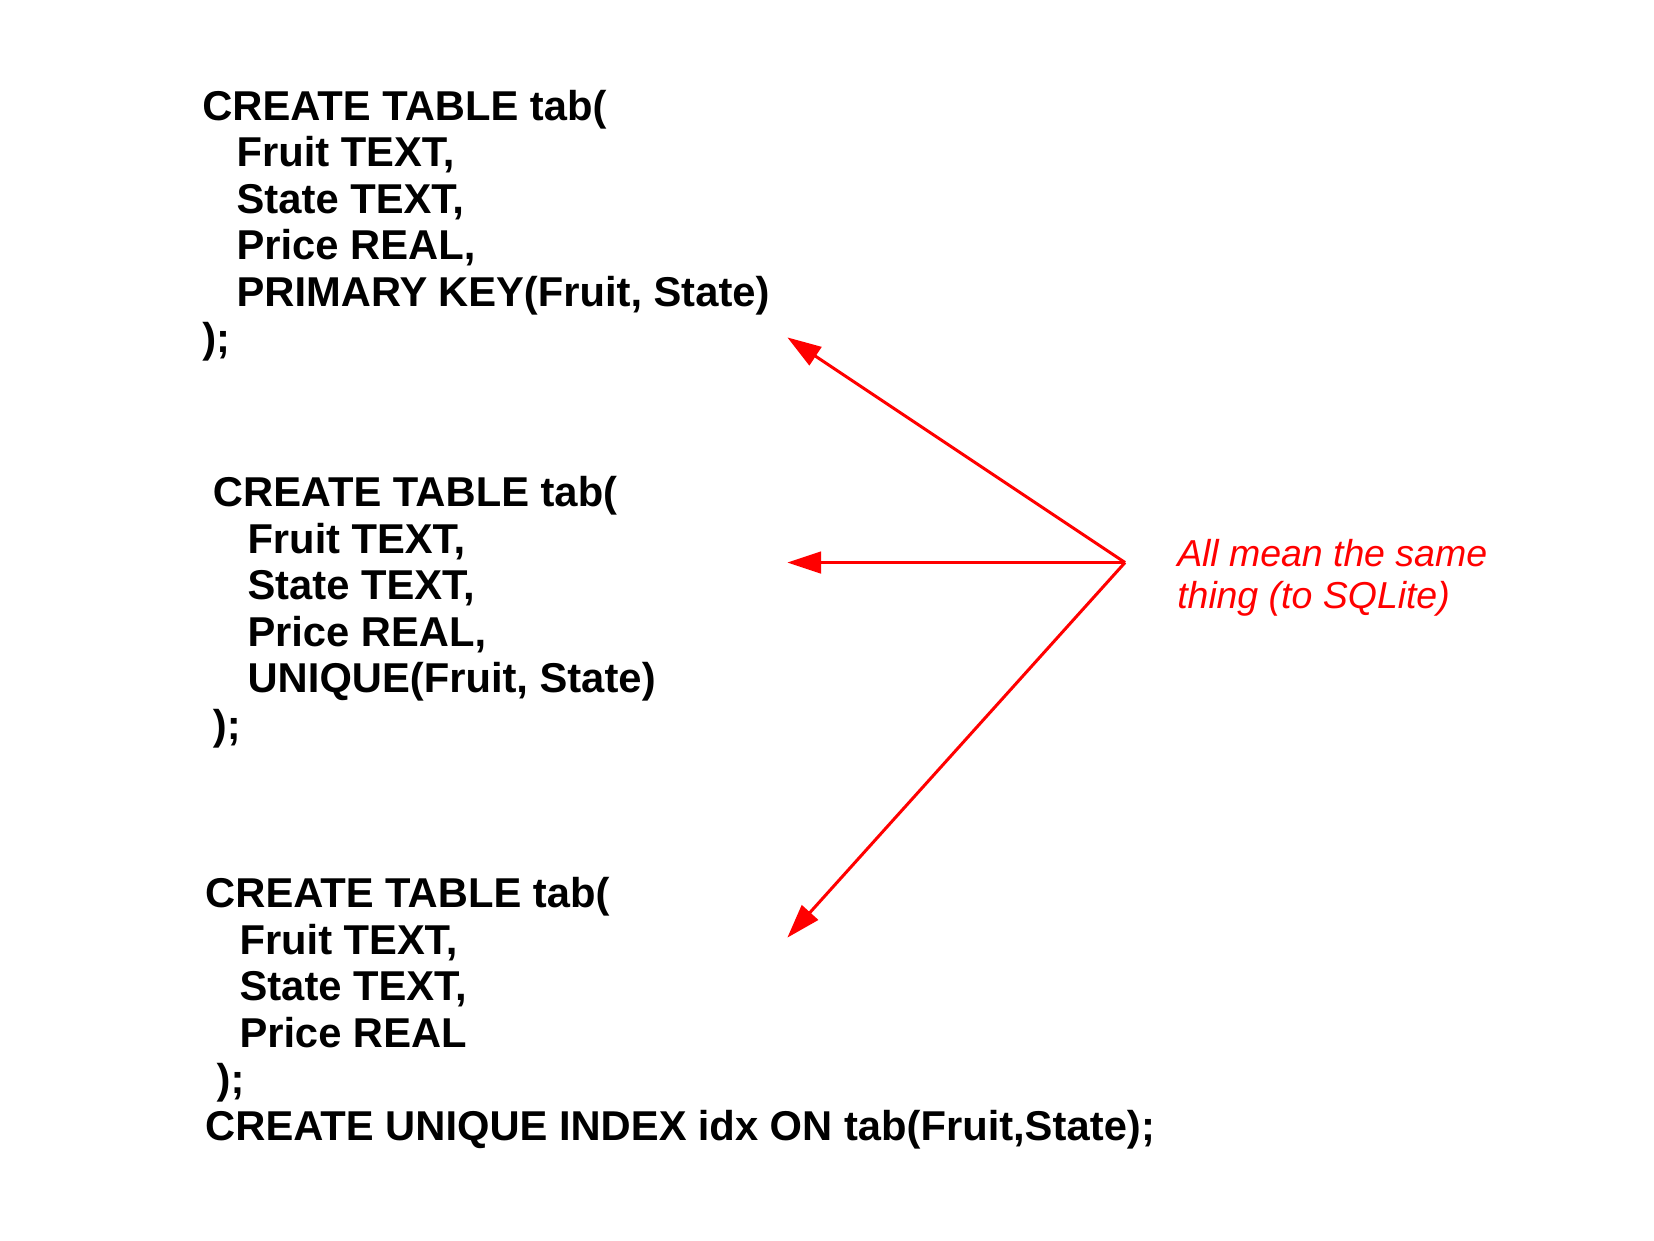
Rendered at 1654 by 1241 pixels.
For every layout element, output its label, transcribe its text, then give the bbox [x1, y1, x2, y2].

text_box CREATE TABLE tab( Fruit TEXT, State TEXT, Price REAL ); CREATE UNIQUE INDEX idx ON tab(Fruit,State); [190, 862, 1171, 1160]
text_box CREATE TABLE tab( Fruit TEXT, State TEXT, Price REAL, PRIMARY KEY(Fruit, State) ); [187, 75, 785, 372]
text_box CREATE TABLE tab( Fruit TEXT, State TEXT, Price REAL, UNIQUE(Fruit, State) ); [198, 461, 671, 759]
text_box All mean the same thing (to SQLite) [1162, 525, 1503, 624]
